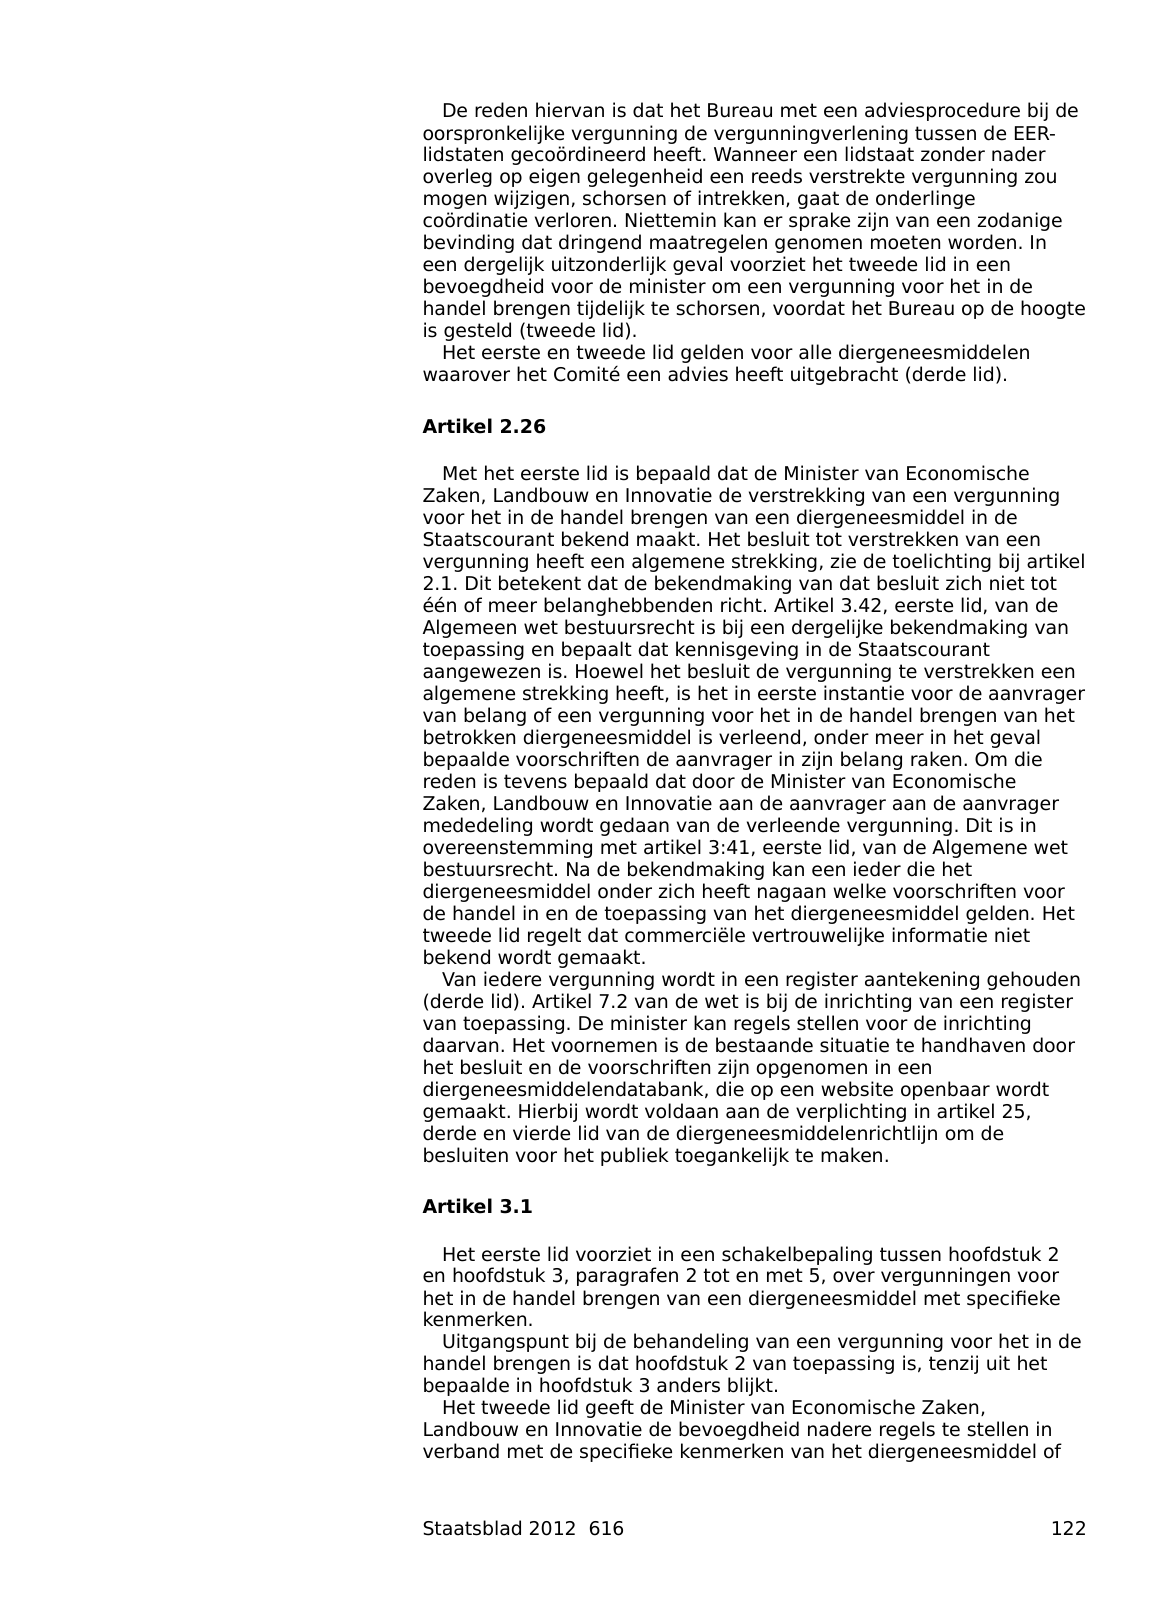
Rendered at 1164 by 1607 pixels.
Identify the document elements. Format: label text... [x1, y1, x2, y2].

text Het tweede lid geeft de Minister van Economische Zaken, Landbouw en Innovatie de bevoegdheid nadere regels te stellen in verband met de specifieke kenmerken van het diergeneesmiddel of [422, 1397, 1087, 1463]
text Uitgangspunt bij de behandeling van een vergunning voor het in de handel brengen is dat hoofdstuk 2 van toepassing is, tenzij uit het bepaalde in hoofdstuk 3 anders blijkt. [422, 1331, 1087, 1397]
subtitle Artikel 2.26 [422, 416, 1087, 438]
text Van iedere vergunning wordt in een register aantekening gehouden (derde lid). Artikel 7.2 van de wet is bij de inrichting van een register van toepassing. De minister kan regels stellen voor de inrichting daarvan. Het voornemen is de bestaande situatie te handhaven door het besluit en de voorschriften zijn opgenomen in een diergeneesmiddelendatabank, die op een website openbaar wordt gemaakt. Hierbij wordt voldaan aan de verplichting in artikel 25, derde en vierde lid van de diergeneesmiddelenrichtlijn om de besluiten voor het publiek toegankelijk te maken. [422, 969, 1087, 1166]
text Het eerste lid voorziet in een schakelbepaling tussen hoofdstuk 2 en hoofdstuk 3, paragrafen 2 tot en met 5, over vergunningen voor het in de handel brengen van een diergeneesmiddel met specifieke kenmerken. [422, 1243, 1087, 1331]
subtitle Artikel 3.1 [422, 1196, 1087, 1218]
text Het eerste en tweede lid gelden voor alle diergeneesmiddelen waarover het Comité een advies heeft uitgebracht (derde lid). [422, 342, 1087, 386]
text Met het eerste lid is bepaald dat de Minister van Economische Zaken, Landbouw en Innovatie de verstrekking van een vergunning voor het in de handel brengen van een diergeneesmiddel in de Staatscourant bekend maakt. Het besluit tot verstrekken van een vergunning heeft een algemene strekking, zie de toelichting bij artikel 2.1. Dit betekent dat de bekendmaking van dat besluit zich niet tot één of meer belanghebbenden richt. Artikel 3.42, eerste lid, van de Algemeen wet bestuursrecht is bij een dergelijke bekendmaking van toepassing en bepaalt dat kennisgeving in de Staatscourant aangewezen is. Hoewel het besluit de vergunning te verstrekken een algemene strekking heeft, is het in eerste instantie voor de aanvrager van belang of een vergunning voor het in de handel brengen van het betrokken diergeneesmiddel is verleend, onder meer in het geval bepaalde voorschriften de aanvrager in zijn belang raken. Om die reden is tevens bepaald dat door de Minister van Economische Zaken, Landbouw en Innovatie aan de aanvrager aan de aanvrager mededeling wordt gedaan van de verleende vergunning. Dit is in overeenstemming met artikel 3:41, eerste lid, van de Algemene wet bestuursrecht. Na de bekendmaking kan een ieder die het diergeneesmiddel onder zich heeft nagaan welke voorschriften voor de handel in en de toepassing van het diergeneesmiddel gelden. Het tweede lid regelt dat commerciële vertrouwelijke informatie niet bekend wordt gemaakt. [422, 463, 1087, 969]
text De reden hiervan is dat het Bureau met een adviesprocedure bij de oorspronkelijke vergunning de vergunningverlening tussen de EER-lidstaten gecoördineerd heeft. Wanneer een lidstaat zonder nader overleg op eigen gelegenheid een reeds verstrekte vergunning zou mogen wijzigen, schorsen of intrekken, gaat de onderlinge coördinatie verloren. Niettemin kan er sprake zijn van een zodanige bevinding dat dringend maatregelen genomen moeten worden. In een dergelijk uitzonderlijk geval voorziet het tweede lid in een bevoegdheid voor de minister om een vergunning voor het in de handel brengen tijdelijk te schorsen, voordat het Bureau op de hoogte is gesteld (tweede lid). [422, 100, 1087, 342]
